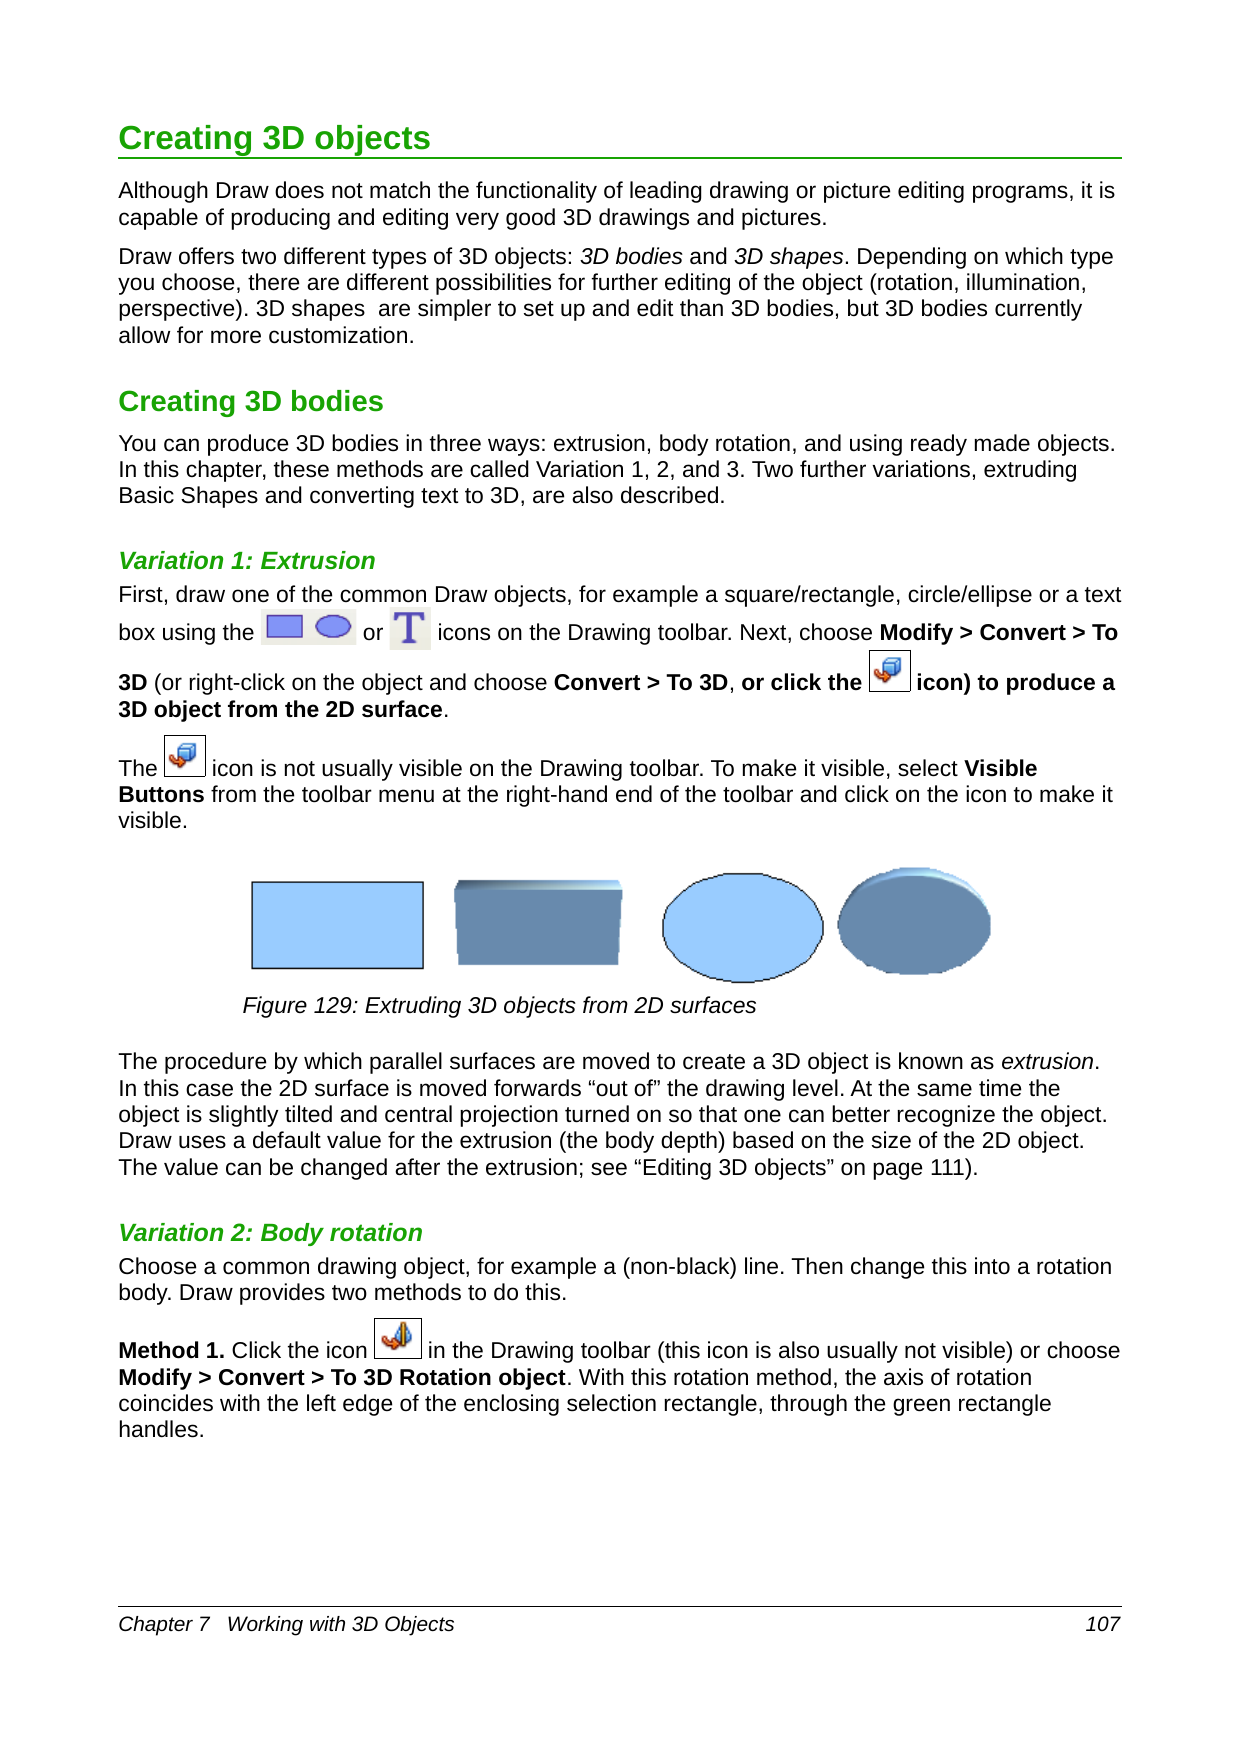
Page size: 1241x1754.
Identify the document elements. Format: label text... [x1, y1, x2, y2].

picture [260, 609, 357, 645]
text Although Draw does not match the functionality of leading drawing or picture editing programs, it is capable of producing and editing very good 3D drawings and pictures. [118, 177, 1122, 230]
picture [375, 1319, 421, 1358]
subtitle Variation 2: Body rotation [118, 1218, 1122, 1246]
picture [165, 736, 205, 776]
picture [242, 858, 999, 986]
subtitle Variation 1: Extrusion [118, 546, 1122, 575]
subtitle Creating 3D bodies [118, 384, 1122, 417]
text Method 1. Click the icon in the Drawing toolbar (this icon is also usually not visible) or choose Modify > Convert > To 3D Rotation object. With this rotation method, the axis of rotation coincides with the left edge of the enclosing selection rectangle, through the green rectangle handles. [118, 1318, 1122, 1442]
text Draw offers two different types of 3D objects: 3D bodies and 3D shapes. Depending on which type you choose, there are different possibilities for further editing of the object (rotation, illumination, perspective). 3D shapes are simpler to set up and edit than 3D bodies, but 3D bodies currently allow for more customization. [118, 243, 1122, 348]
picture [389, 607, 431, 650]
text Figure 129: Extruding 3D objects from 2D surfaces [242, 992, 998, 1018]
text Choose a common drawing object, for example a (non-black) line. Then change this into a rotation body. Draw provides two methods to do this. [118, 1253, 1122, 1305]
text The procedure by which parallel surfaces are moved to create a 3D object is known as extrusion. In this case the 2D surface is moved forwards “out of” the drawing level. At the same time the object is slightly tilted and central projection turned on so that one can better recognize the object. Draw uses a default value for the extrusion (the body depth) based on the size of the 2D object. The value can be changed after the extrusion; see “Editing 3D objects” on page 111). [118, 1048, 1122, 1180]
subtitle Creating 3D objects [118, 118, 1122, 157]
text First, draw one of the common Draw objects, for example a square/rectangle, circle/ellipse or a text box using the or icons on the Drawing toolbar. Next, choose Modify > Convert > To 3D (or right-click on the object and choose Convert > To 3D, or click the icon) to produce a 3D object from the 2D surface. [118, 581, 1122, 722]
picture [870, 651, 910, 691]
text You can produce 3D bodies in three ways: extrusion, body rotation, and using ready made objects. In this chapter, these methods are called Variation 1, 2, and 3. Two further variations, extruding Basic Shapes and converting text to 3D, are also described. [118, 429, 1122, 509]
text The icon is not usually visible on the Drawing toolbar. To make it visible, select Visible Buttons from the toolbar menu at the right-hand end of the toolbar and click on the icon to make it visible. [118, 734, 1122, 833]
